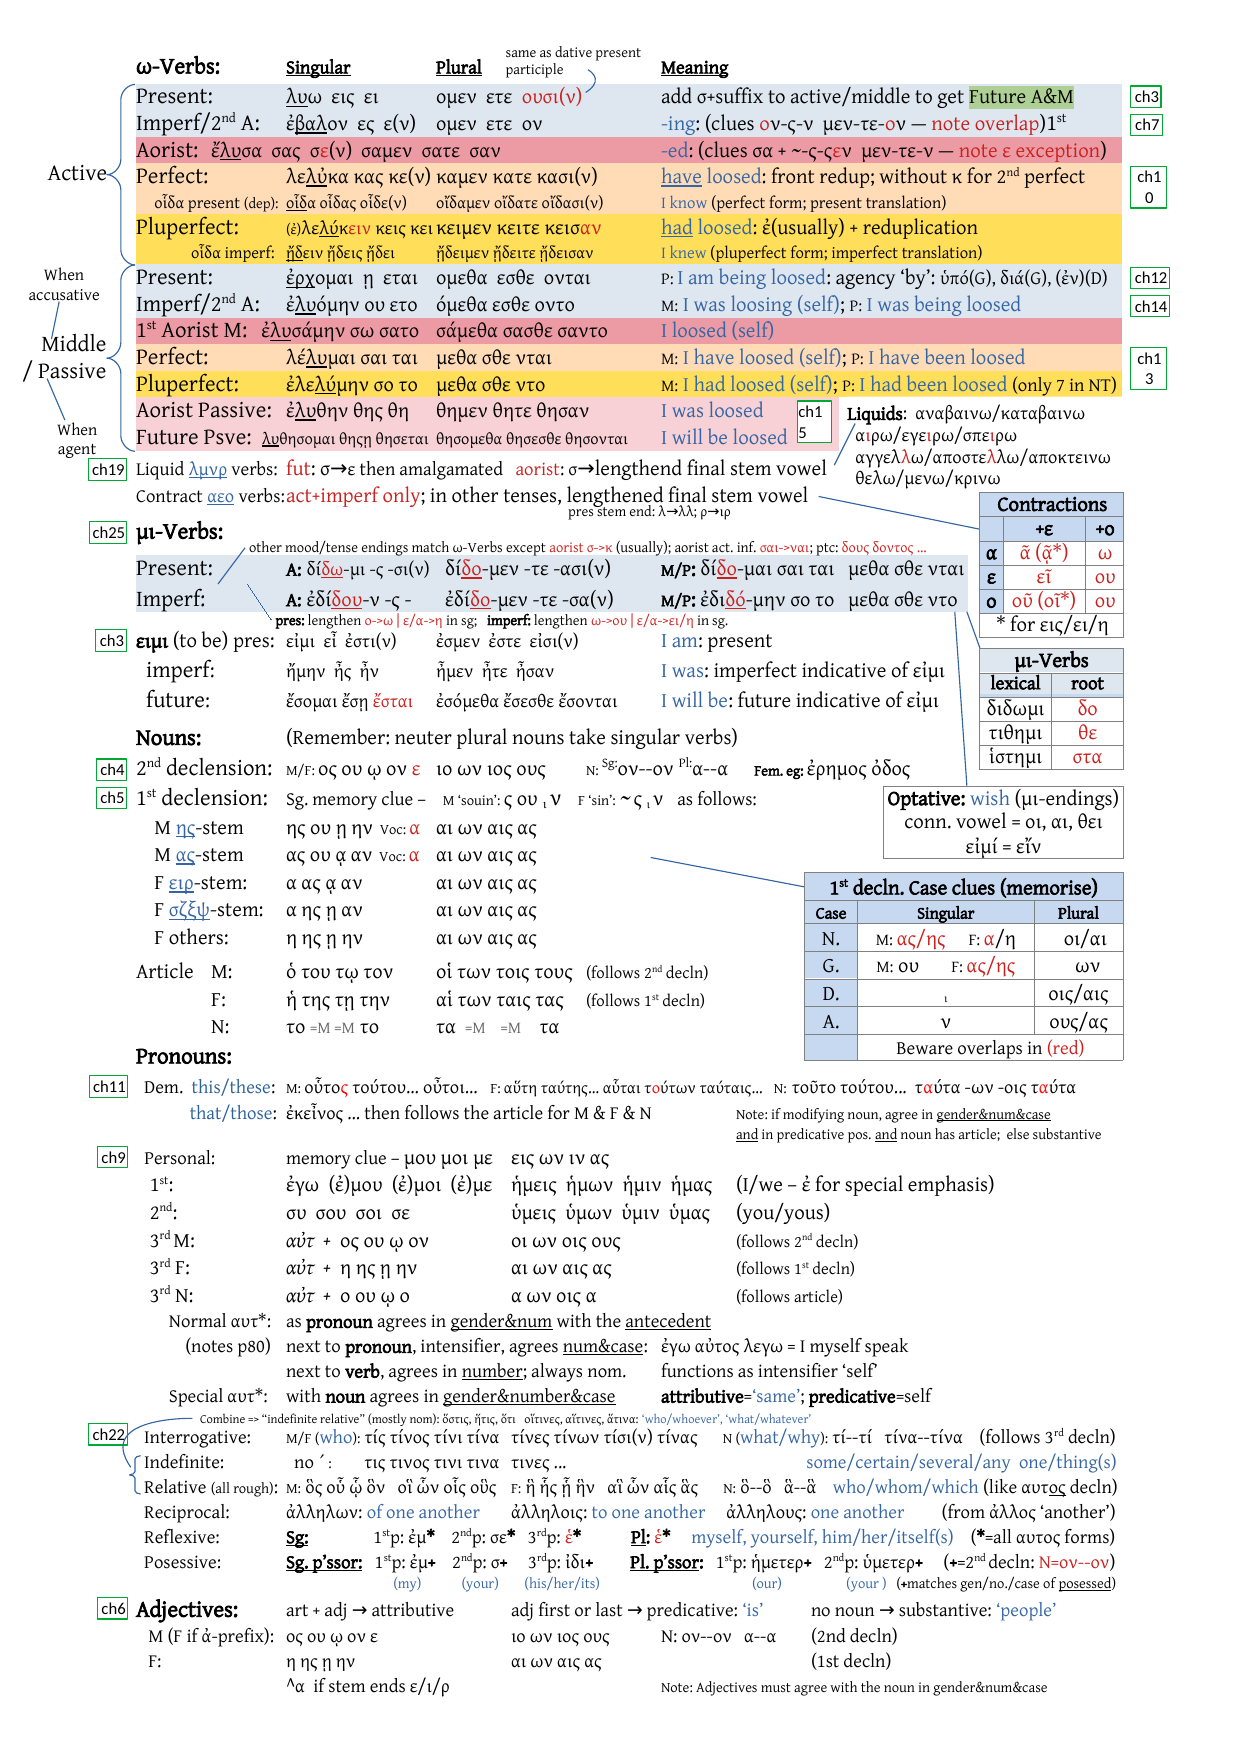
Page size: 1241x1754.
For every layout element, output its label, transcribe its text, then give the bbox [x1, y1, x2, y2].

text εῖ [1004, 566, 1085, 589]
text Present: ἐρχομαι ῃ εται ομεθα εσθε ονται P: I am being loosed: agency ‘by’: ὑπό(G), διά(G), (ἐν)(D) Imperf/2nd A: ἐλυόμην ου ετο όμεθα εσθε οντο M: I was loosing (self); P: I was being loosed [136, 264, 1122, 318]
text ου [1086, 566, 1123, 589]
text Future Psve: λυθησομαι θηςῃ θησεται θησομεθα θησεσθε θησονται I will be loosed [136, 424, 839, 451]
text ᾶ (ᾷ*) [1004, 542, 1085, 565]
text Interrogative: M/F (who): τίς τίνος τίνι τίνα τίνες τίνων τίσι(ν) τίνας N (what/why): τί--τί τίνα--τίνα (follows 3rd decln) Indefinite: no ´ : τις τινος τινι τινα τινες ... some/certain/several/any one/thing(s) Relative (all rough): M: ὃς οὗ ᾧ ὃν οἳ ὧν οἷς οὓς F: ἣ ἧς ᾗ ἣν αἳ ὧν αἷς ἃς N: ὃ--ὃ ἃ--ἃ who/whom/which (like αυτος decln) Reciprocal: ἀλληλων: of one another ἀλληλοις: to one another ἀλληλους: one another (from ἀλλος ‘another’) Reflexive: Sg: 1stp: ἐμ* 2ndp: σε* 3rdp: ἑ* Pl: ἑ* myself, yourself, him/her/itself(s) (*=all αυτος forms) Posessive: Sg. p’ssor: 1stp: ἐμ+ 2ndp: σ+ 3rdp: ἰδι+ Pl. p’ssor: 1stp: ἡμετερ+ 2ndp: ὑμετερ+ (+=2nd decln: N=ον--ον) (my) (your) (his/her/its) (our) (your ) (+matches gen/no./case of posessed) Adjectives: art + adj → attributive adj first or last → predicative: ‘is’ no noun → substantive: ‘people’ M (F if ἀ-prefix): ος ου ῳ ον ε ιο ων ιος ους N: ον--ον α--α (2nd decln) F: η ης ῃ ην αι ων αις ας (1st decln) ^α if stem ends ε/ι/ρ Note: Adjectives must agree with the noun in gender&num&case [136, 1427, 1122, 1698]
text ἱστημι [980, 746, 1051, 769]
text pres stem end: λ→λλ; ρ→ιρ [568, 504, 753, 519]
text Present: λυω εις ει ομεν ετε ουσι(ν) add σ+suffix to active/middle to get Future A&M Imperf/2nd A: ἐβαλον ες ε(ν) ομεν ετε ον -ing: (clues oν-ς-ν μεν-τε-oν — note overlap)1st [136, 84, 1122, 137]
text other mood/tense endings match ω-Verbs except aorist σ->κ (usually); aorist act. inf. σαι->ναι; ptc: δους δοντος ... [249, 540, 954, 557]
text Aorist: ἔλυσα σας σε(ν) σαμεν σατε σαν -ed: (clues σα + ~-ς-ςεν μεν-τε-ν — note ε exception) [136, 137, 1122, 163]
text μι-Verbs [980, 649, 1123, 672]
text G. [815, 954, 846, 978]
text M: ου F: ας/ης [869, 954, 1022, 978]
text Beware overlaps in (red) [869, 1038, 1112, 1060]
text Plural [1045, 904, 1112, 923]
text τιθημι [980, 722, 1051, 745]
text 1st: ἐγω (ἐ)μου (ἐ)μοι (ἐ)με ἡμεις ἡμων ἡμιν ἡμας (I/we – ἐ for special emphasis) 2nd: συ σου σοι σε ὑμεις ὑμων ὑμιν ὑμας (you/yous) 3rd M: αὐτ + ος ου ῳ ον οι ων οις ους (follows 2nd decln) 3rd F: αὐτ + η ης ῃ ην αι ων αις ας (follows 1st decln) 3rd N: αὐτ + ο ου ῳ ο α ων οις α (follows article) Normal αυτ*: as pronoun agrees in gender&num with the antecedent (notes p80) next to pronoun, intensifier, agrees num&case: ἐγω αὐτος λεγω = I myself speak next to verb, agrees in number; always nom. functions as intensifier ‘self’ Special αυτ*: with noun agrees in gender&number&case attributive=‘same’; predicative=self [136, 1173, 1122, 1407]
text participle [505, 62, 654, 78]
text same as dative present [505, 45, 654, 62]
text pres: lengthen ο->ω | ε/α->η in sg; imperf: lengthen ω->ου | ε/α->ει/η in sg. [275, 612, 741, 629]
text Contractions [980, 493, 1123, 516]
text ν [869, 1010, 1022, 1034]
text D. [815, 982, 846, 1006]
text στα [1052, 746, 1123, 769]
text Pluperfect: (ἐ)λελύκειν κεις κει κειμεν κειτε κεισαν had loosed: ἐ(usually) + reduplication οἷδα imperf: ᾔδειν ᾔδεις ᾔδει ᾔδειμεν ᾔδειτε ᾔδεισαν I knew (pluperfect form; imperfect translation) [136, 214, 1122, 264]
text Middle [20, 331, 106, 358]
text οις/αις [1045, 982, 1112, 1006]
text Active [38, 161, 107, 187]
text ου [1086, 590, 1123, 613]
text M: ας/ης F: α/η [869, 927, 1022, 951]
text μι-Verbs: [136, 518, 979, 545]
text ους/ας [1045, 1010, 1112, 1034]
text ειμι (to be) pres: εἰμι εἶ ἐστι(ν) ἐσμεν ἐστε εἰσι(ν) I am: present imperf: ἤμην ἦς ἦν ἦμεν ἦτε ἦσαν I was: imperfect indicative of εἰμι future: ἔσομαι ἔσῃ ἔσται ἐσόμεθα ἔσεσθε ἔσονται I will be: future indicative of εἰμι [136, 629, 961, 714]
text α [980, 542, 1003, 565]
text +ο [1086, 517, 1123, 541]
text Liquids: αναβαινω/καταβαινω αιρω/εγειρω/σπειρω αγγελλω/αποστελλω/αποκτεινω θελω/μενω/κρινω [847, 403, 1123, 490]
text lexical [980, 674, 1051, 694]
text ο [980, 590, 1003, 613]
text 1st decln. Case clues (memorise) [815, 876, 1112, 900]
text Meaning [596, 53, 1122, 80]
text ω-Verbs: Singular Plural [136, 53, 594, 80]
text Article M: ὁ του τῳ τον οἱ των τοις τους (follows 2nd decln) F: ἡ της τῃ την αἱ των ταις τας (follows 1st decln) N: το =Μ =Μ το τα =Μ =Μ τα [136, 960, 804, 1039]
text οῦ (οῖ*) [1004, 590, 1085, 613]
text / Passive [20, 358, 106, 384]
text Personal: memory clue – μου μοι με εις ων ιν ας [136, 1146, 1122, 1170]
text οι/αι [1045, 927, 1112, 951]
text ε [980, 566, 1003, 589]
text διδωμι [980, 698, 1051, 721]
text Present: A: δίδω-μι -ς -σι(ν) δίδο-μεν -τε -ασι(ν) M/P: δίδο-μαι σαι ται μεθα σθε νται Imperf: A: ἐδίδου-ν -ς - ἐδίδο-μεν -τε -σα(ν) M/P: ἐδιδό-μην σο το μεθα σθε ντο [136, 555, 968, 612]
text ων [1045, 954, 1112, 978]
text A. [815, 1010, 846, 1034]
text Singular [869, 904, 1022, 923]
text ι [869, 982, 1022, 1006]
text Nouns: (Remember: neuter plural nouns take singular verbs) 2nd declension: M/F: ος ου ῳ ον ε ιο ων ιος ους N: Sg:ον--ον Pl:α--α Fem. eg: ἐρημος ὀδος 1st declension: Sg. memory clue – M ‘souin’: ς ου ι ν F ‘sin’: ~ ς ι ν as follows: M ης-stem ης ου ῃ ην Voc: α αι ων αις ας M ας-stem ας ου ᾳ αν Voc: α αι ων αις ας F ειρ-stem: α ας ᾳ αν αι ων αις ας F σζξψ-stem: α ης ῃ αν αι ων αις ας F others: η ης ῃ ην αι ων αις ας [136, 724, 1122, 950]
text N. [815, 927, 846, 951]
text Pronouns: Dem. this/these: M: οὗτος τούτου... οὖτοι... F: αὕτη ταύτης… αὗται τούτων ταύταις… N: τοῦτο τούτου... ταύτα -ων -οις ταύτα that/those: ἐκεἶνος ... then follows the article for M & F & N Note: if modifying noun, agree in gender&num&case and in predicative pos. and noun has article; else substantive [136, 1043, 1122, 1144]
text +ε [1004, 517, 1085, 541]
text ω [1086, 542, 1123, 565]
text Pluperfect: ἐλελύμην σο το μεθα σθε ντο M: I had loosed (self); P: I had been loosed (only 7 in NT) [136, 371, 1122, 397]
text Perfect: λελὐκα κας κε(ν) καμεν κατε κασι(ν) have loosed: front redup; without κ for 2nd perfect οἷδα present (dep): οἷδα οἷδας οἷδε(ν) οἴδαμεν οἴδατε οἴδασι(ν) I know (perfect form; present translation) [136, 163, 1122, 214]
text Liquid λμνρ verbs: fut: σ→ε then amalgamated aorist: σ→lengthend final stem vowel Contract αεο verbs: act+imperf only; in other tenses, lengthened final stem vowel [136, 457, 979, 508]
text δο [1052, 698, 1123, 721]
text * for εις/ει/η [980, 614, 1123, 637]
text 1st Aorist M: ἐλυσάμην σω σατο σάμεθα σασθε σαντο I loosed (self) [136, 318, 1122, 344]
text root [1052, 674, 1123, 694]
text When agent [52, 420, 102, 459]
text Aorist Passive: ἐλυθην θης θη θημεν θητε θησαν I was loosed [136, 397, 839, 424]
text When accusative [24, 266, 104, 305]
text Case [815, 904, 846, 923]
text θε [1052, 722, 1123, 745]
text Perfect: λέλυμαι σαι ται μεθα σθε νται M: I have loosed (self); P: I have been loosed [136, 344, 1122, 371]
